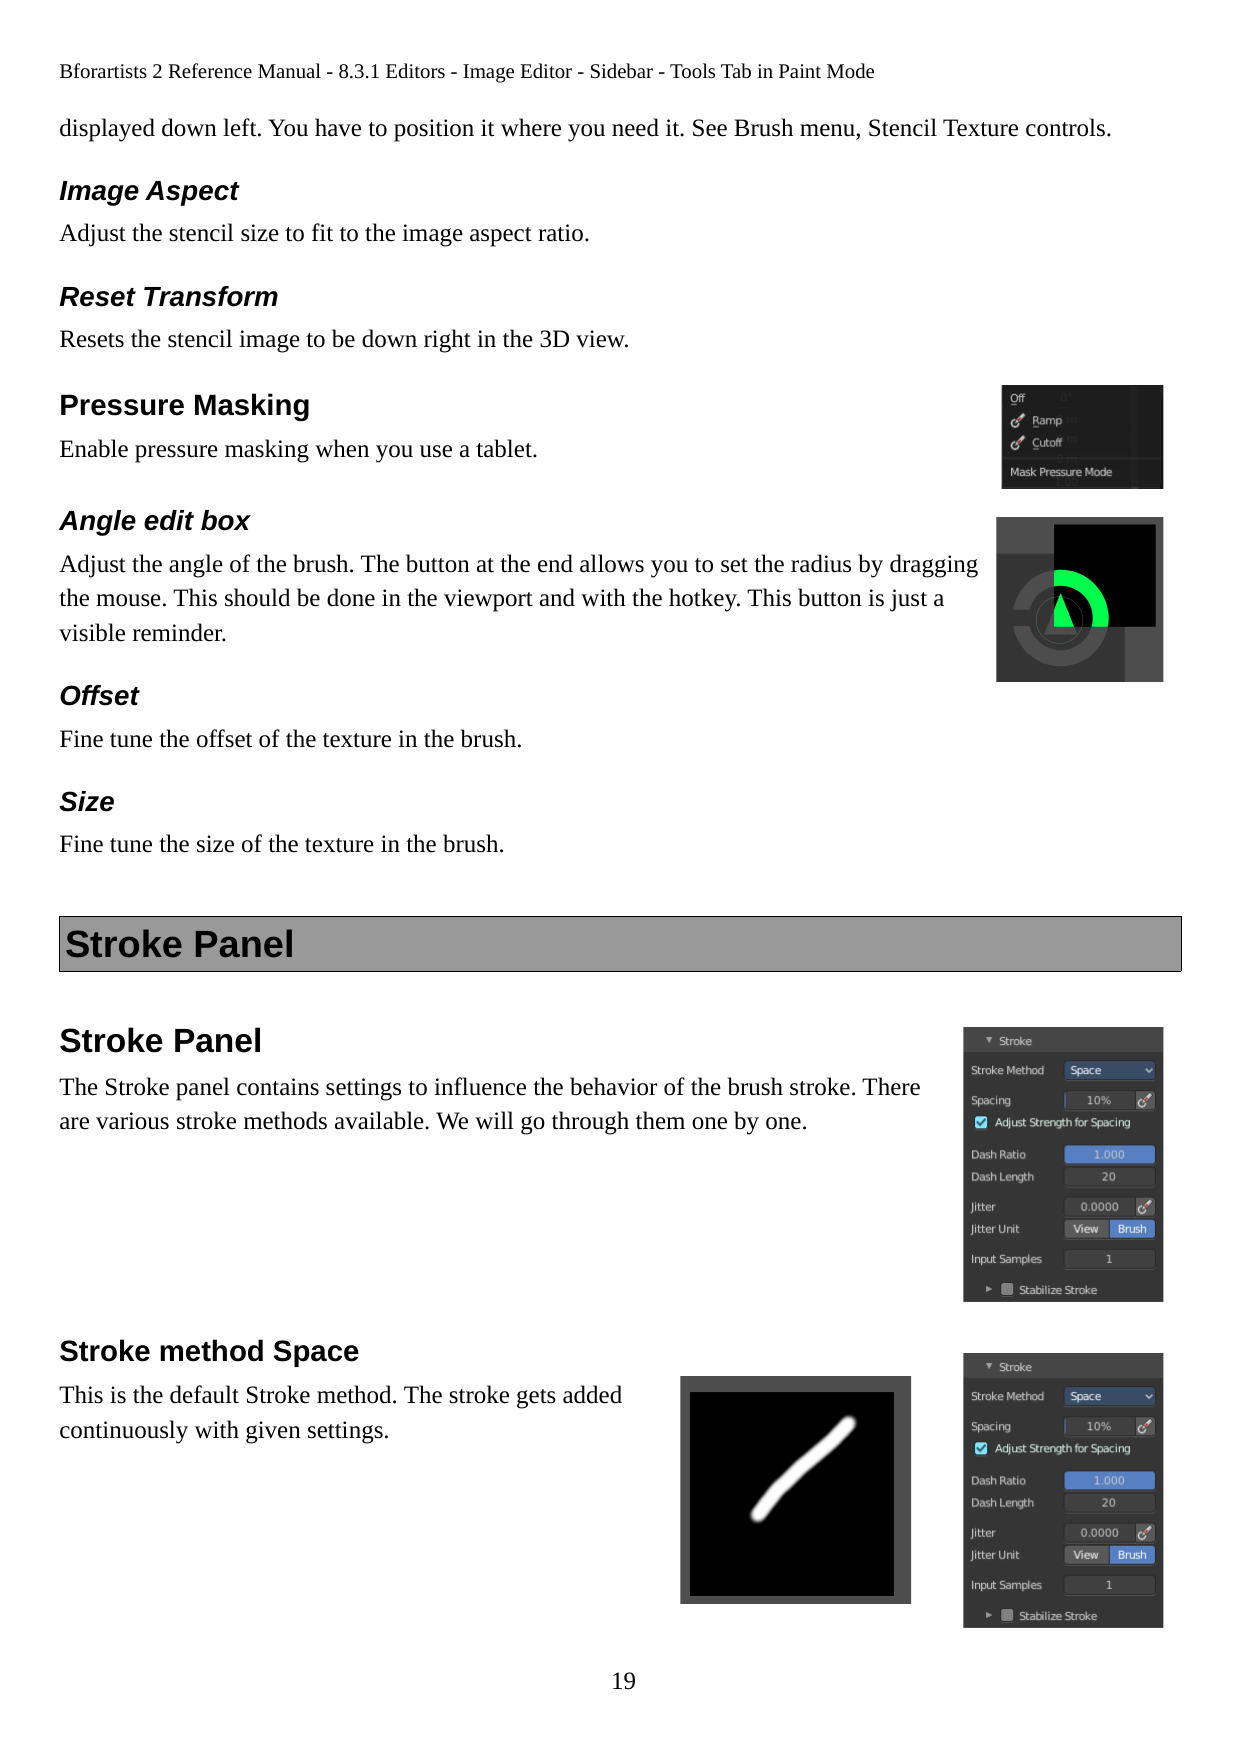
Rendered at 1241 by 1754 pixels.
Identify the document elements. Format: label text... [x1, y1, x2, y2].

subtitle Pressure Masking [59, 388, 1001, 422]
subtitle Image Aspect [59, 174, 1181, 206]
text Fine tune the size of the texture in the brush. [59, 829, 1181, 858]
subtitle Angle edit box [59, 504, 1181, 536]
text Resets the stencil image to be down right in the 3D view. [59, 324, 1181, 353]
subtitle Offset [59, 679, 1181, 711]
text [912, 1380, 963, 1443]
picture [680, 1376, 912, 1604]
picture [1001, 385, 1164, 489]
text Enable pressure masking when you use a tablet. [59, 434, 1001, 463]
text Adjust the angle of the brush. The button at the end allows you to set the radius by dragging the mouse. This should be done in the viewport and with the hotkey. This button is just a visible reminder. [59, 549, 996, 646]
subtitle [1164, 388, 1181, 422]
subtitle Stroke method Space [59, 1334, 1181, 1368]
subtitle Reset Transform [59, 280, 1181, 312]
picture [996, 517, 1164, 682]
text Adjust the stencil size to fit to the image aspect ratio. [59, 218, 1181, 247]
table_header Stroke Panel [60, 917, 1181, 971]
picture [963, 1027, 1164, 1302]
text Fine tune the offset of the texture in the brush. [59, 724, 1181, 752]
text This is the default Stroke method. The stroke gets added continuously with given settings. [59, 1380, 680, 1443]
text displayed down left. You have to position it where you need it. See Brush menu, Stencil Texture controls. [59, 113, 1181, 141]
picture [963, 1353, 1164, 1628]
text The Stroke panel contains settings to influence the behavior of the brush stroke. There are various stroke methods available. We will go through them one by one. [59, 1072, 963, 1135]
subtitle Size [59, 785, 1181, 817]
subtitle Stroke Panel [59, 1021, 1181, 1059]
